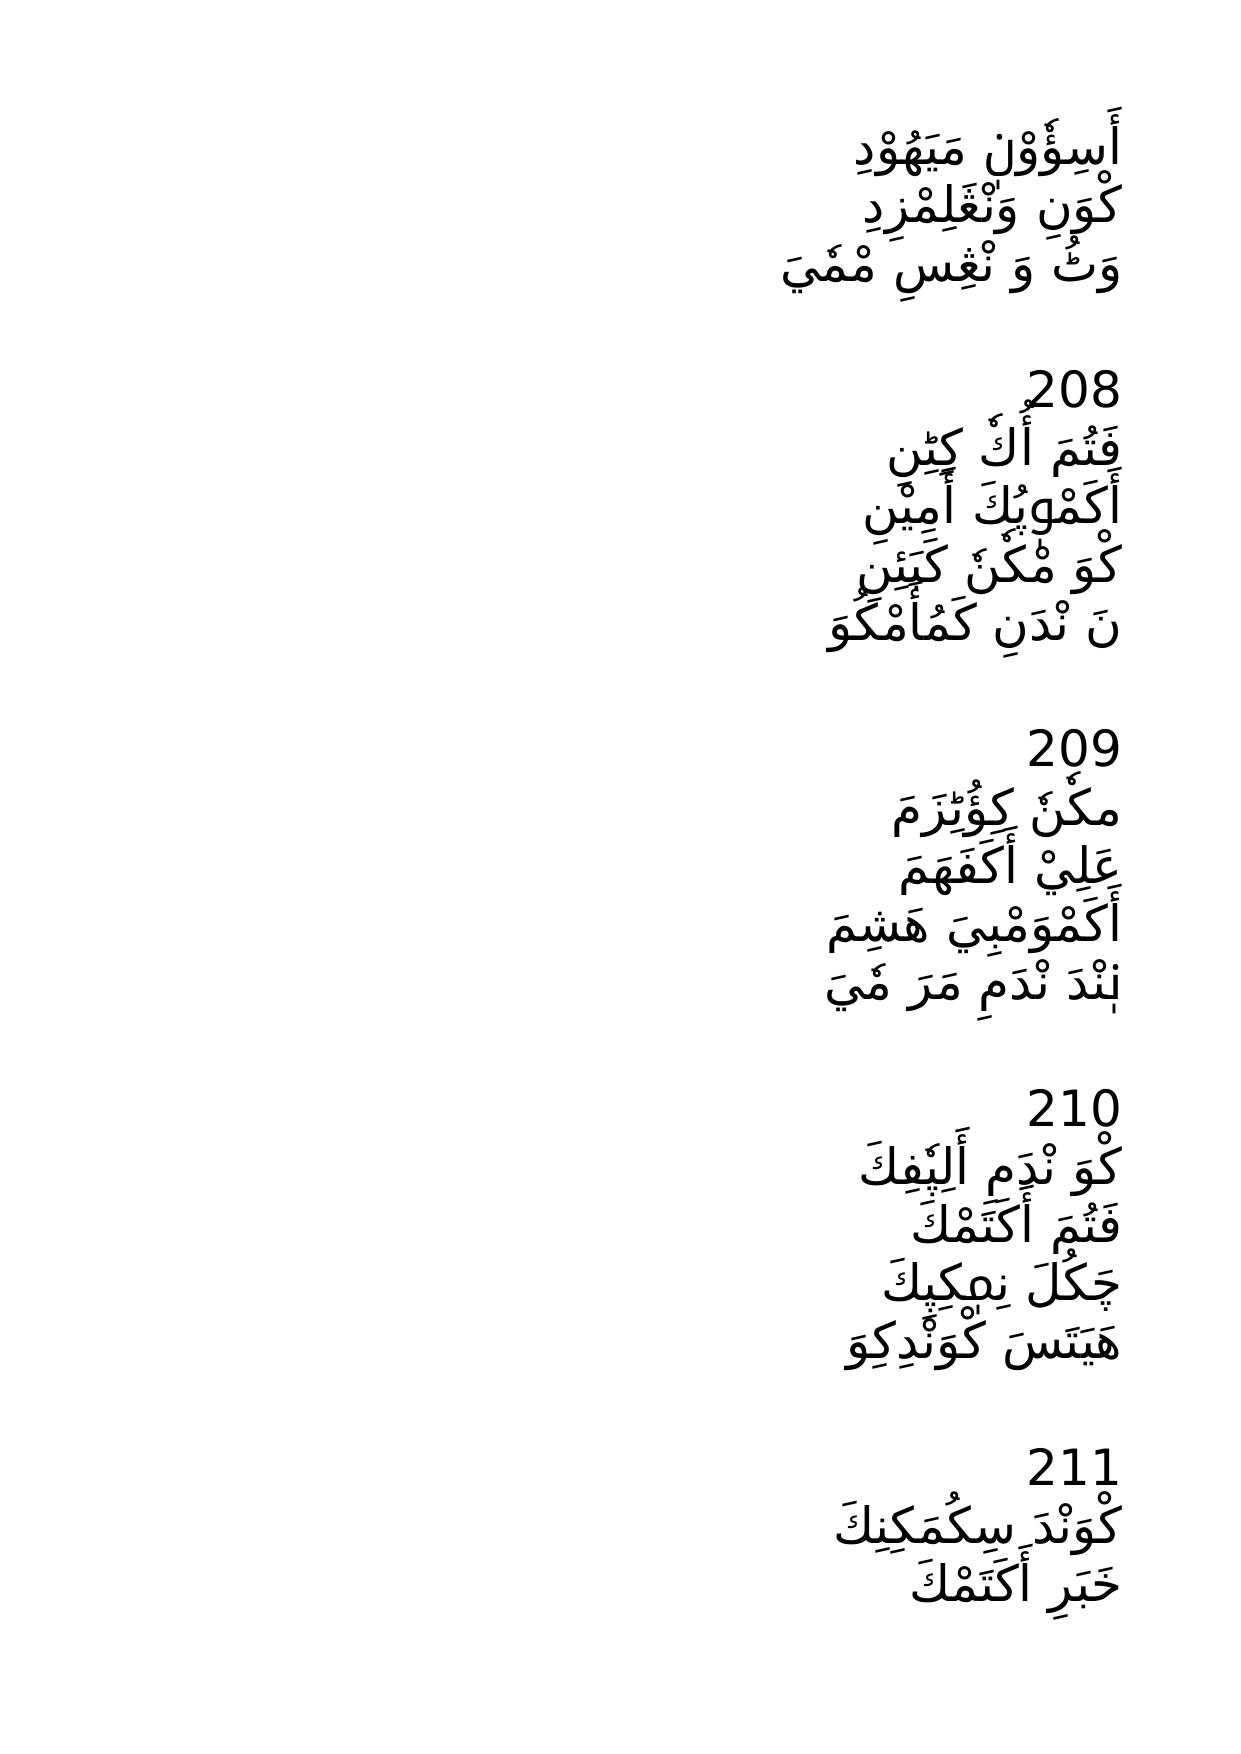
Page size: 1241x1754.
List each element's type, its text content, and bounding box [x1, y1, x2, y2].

text 209 [118, 720, 1122, 778]
text كْوَنْدَ سِكُمَكِنِكَ [118, 1497, 1122, 1555]
text فَتُمَ أَكَتَمْكَ [118, 1196, 1122, 1254]
text عَلِيْ أَكَفَهَمَ [118, 837, 1122, 895]
text 210 [118, 1079, 1122, 1138]
text نٖنْدَ نْدَمِ مَرَ مٗيَ [118, 953, 1122, 1011]
text 208 [118, 361, 1122, 419]
text خَبَرِ أَكَتَمْكَ [118, 1555, 1122, 1613]
text مكٗنٗ كِؤُٹِزَمَ [118, 778, 1122, 837]
text كْوَ مْكٗنٗ كَبَئِنِ [118, 536, 1122, 594]
text أَكَمْوَمْبِيَ هَشِمَ [118, 895, 1122, 953]
text 211 [118, 1439, 1122, 1497]
text كْوَ نْدَمِ أَلِپٗفِكَ [118, 1138, 1122, 1196]
text أَسِؤٗوْنٖ مَيَهُوْدِ [118, 118, 1122, 176]
text هَيَتَسَ كْوَنْدِكِوَ [118, 1312, 1122, 1371]
text نَ نْدَنِ كَمُأَمْكُوَ [118, 594, 1122, 652]
text وَٹُ وَ نْڠِسِ مْمٗيَ [118, 234, 1122, 293]
text أَكَمْوٖپُكَ أَمِيْنِ [118, 477, 1122, 536]
text كْوَنِ وَنْڠَلِمْزِدِ [118, 176, 1122, 234]
text فَتُمَ أُكٗ كِٹِنِ [118, 419, 1122, 477]
text چَكُلَ نِمٖكِپِكَ [118, 1254, 1122, 1312]
